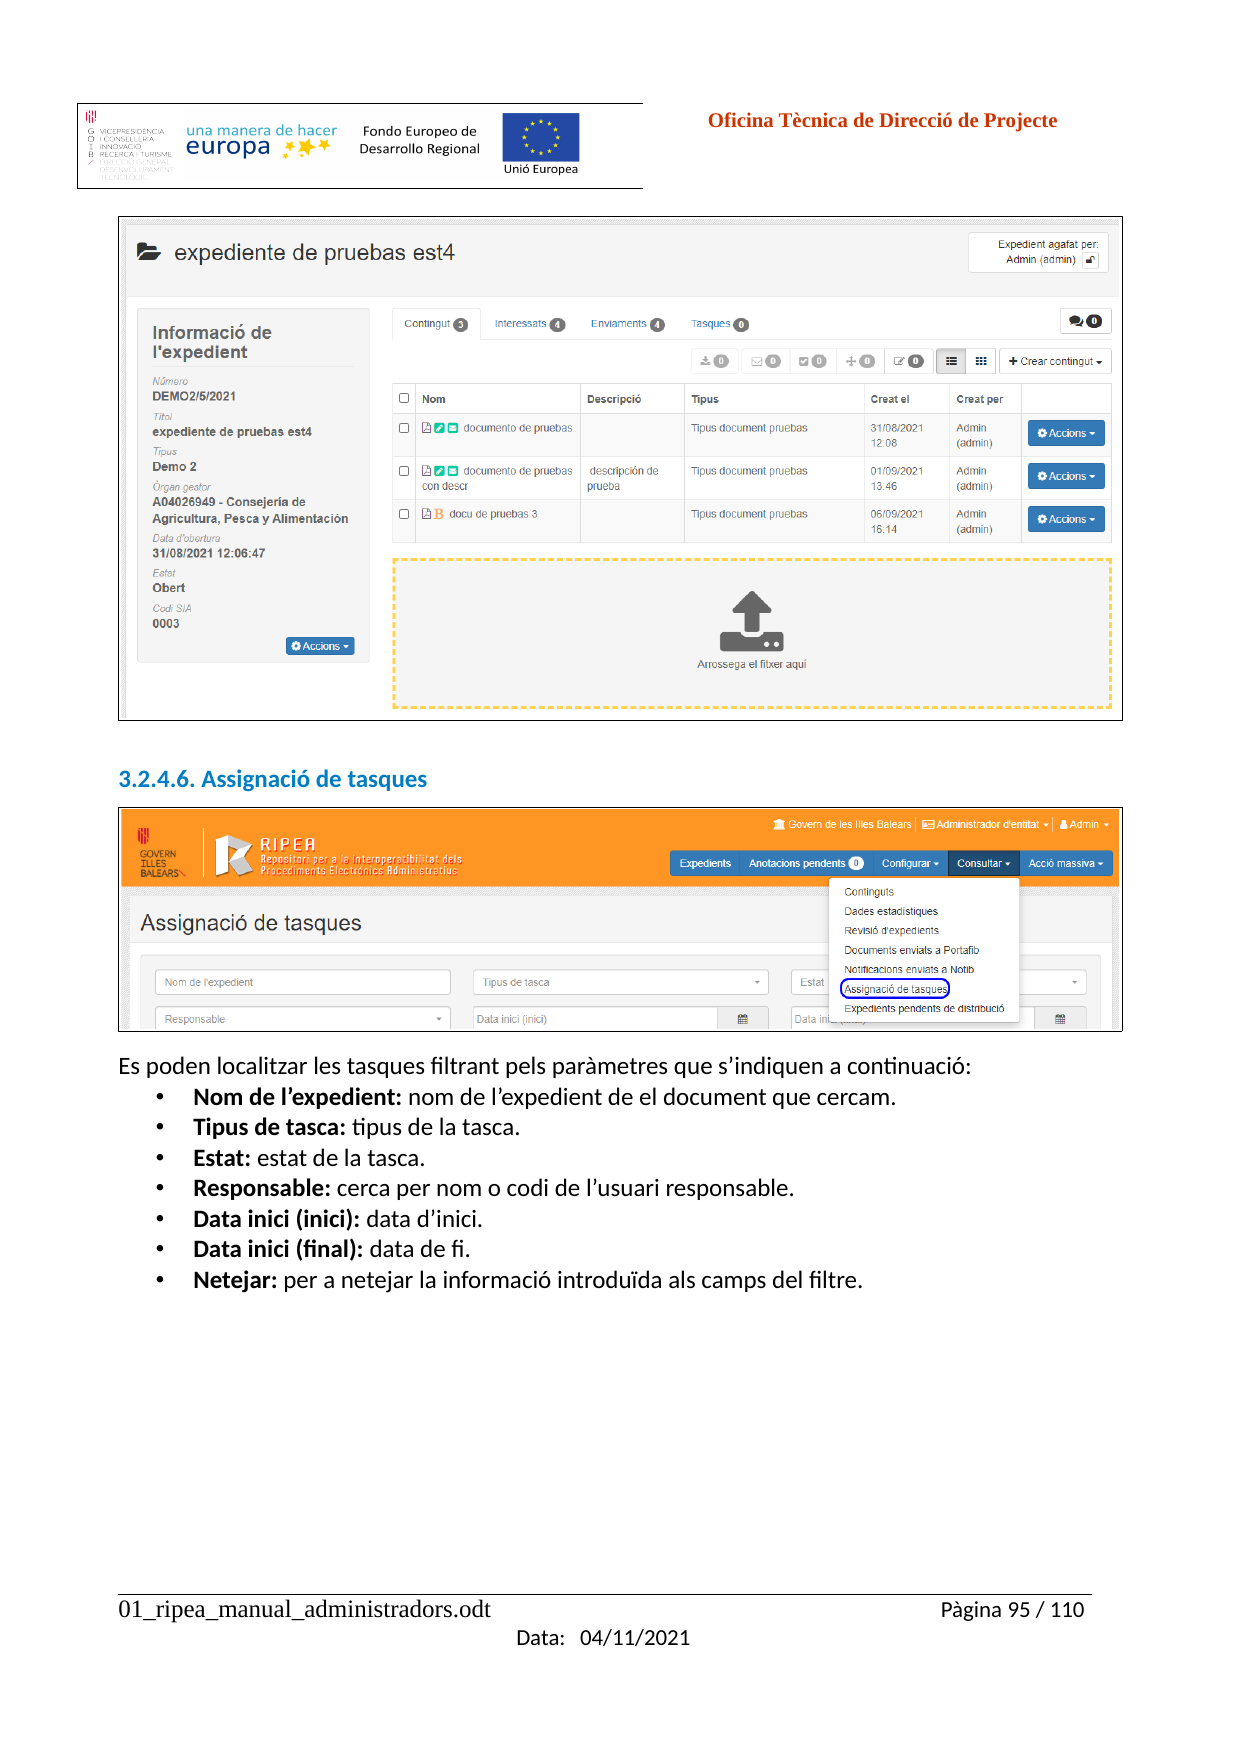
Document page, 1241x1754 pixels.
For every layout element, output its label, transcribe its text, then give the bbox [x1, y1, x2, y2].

list Tipus de tasca: tipus de la tasca. [156, 1111, 1122, 1142]
list Estat: estat de la tasca. [156, 1142, 1122, 1172]
picture [184, 108, 585, 182]
list Netejar: per a netejar la informació introduïda als camps del filtre. [156, 1264, 1122, 1294]
text Es poden localitzar les tasques filtrant pels paràmetres que s’indiquen a continuació: [118, 1050, 1122, 1081]
list Responsable: cerca per nom o codi de l’usuari responsable. [156, 1172, 1122, 1203]
list Data inici (final): data de fi. [156, 1233, 1122, 1264]
picture [121, 219, 1119, 718]
list Data inici (inici): data d’inici. [156, 1203, 1122, 1233]
list Nom de l’expedient: nom de l’expedient de el document que cercam. [156, 1081, 1122, 1111]
subtitle 3.2.4.6. Assignació de tasques [118, 764, 1122, 794]
picture [82, 108, 178, 182]
picture [121, 809, 1119, 1029]
